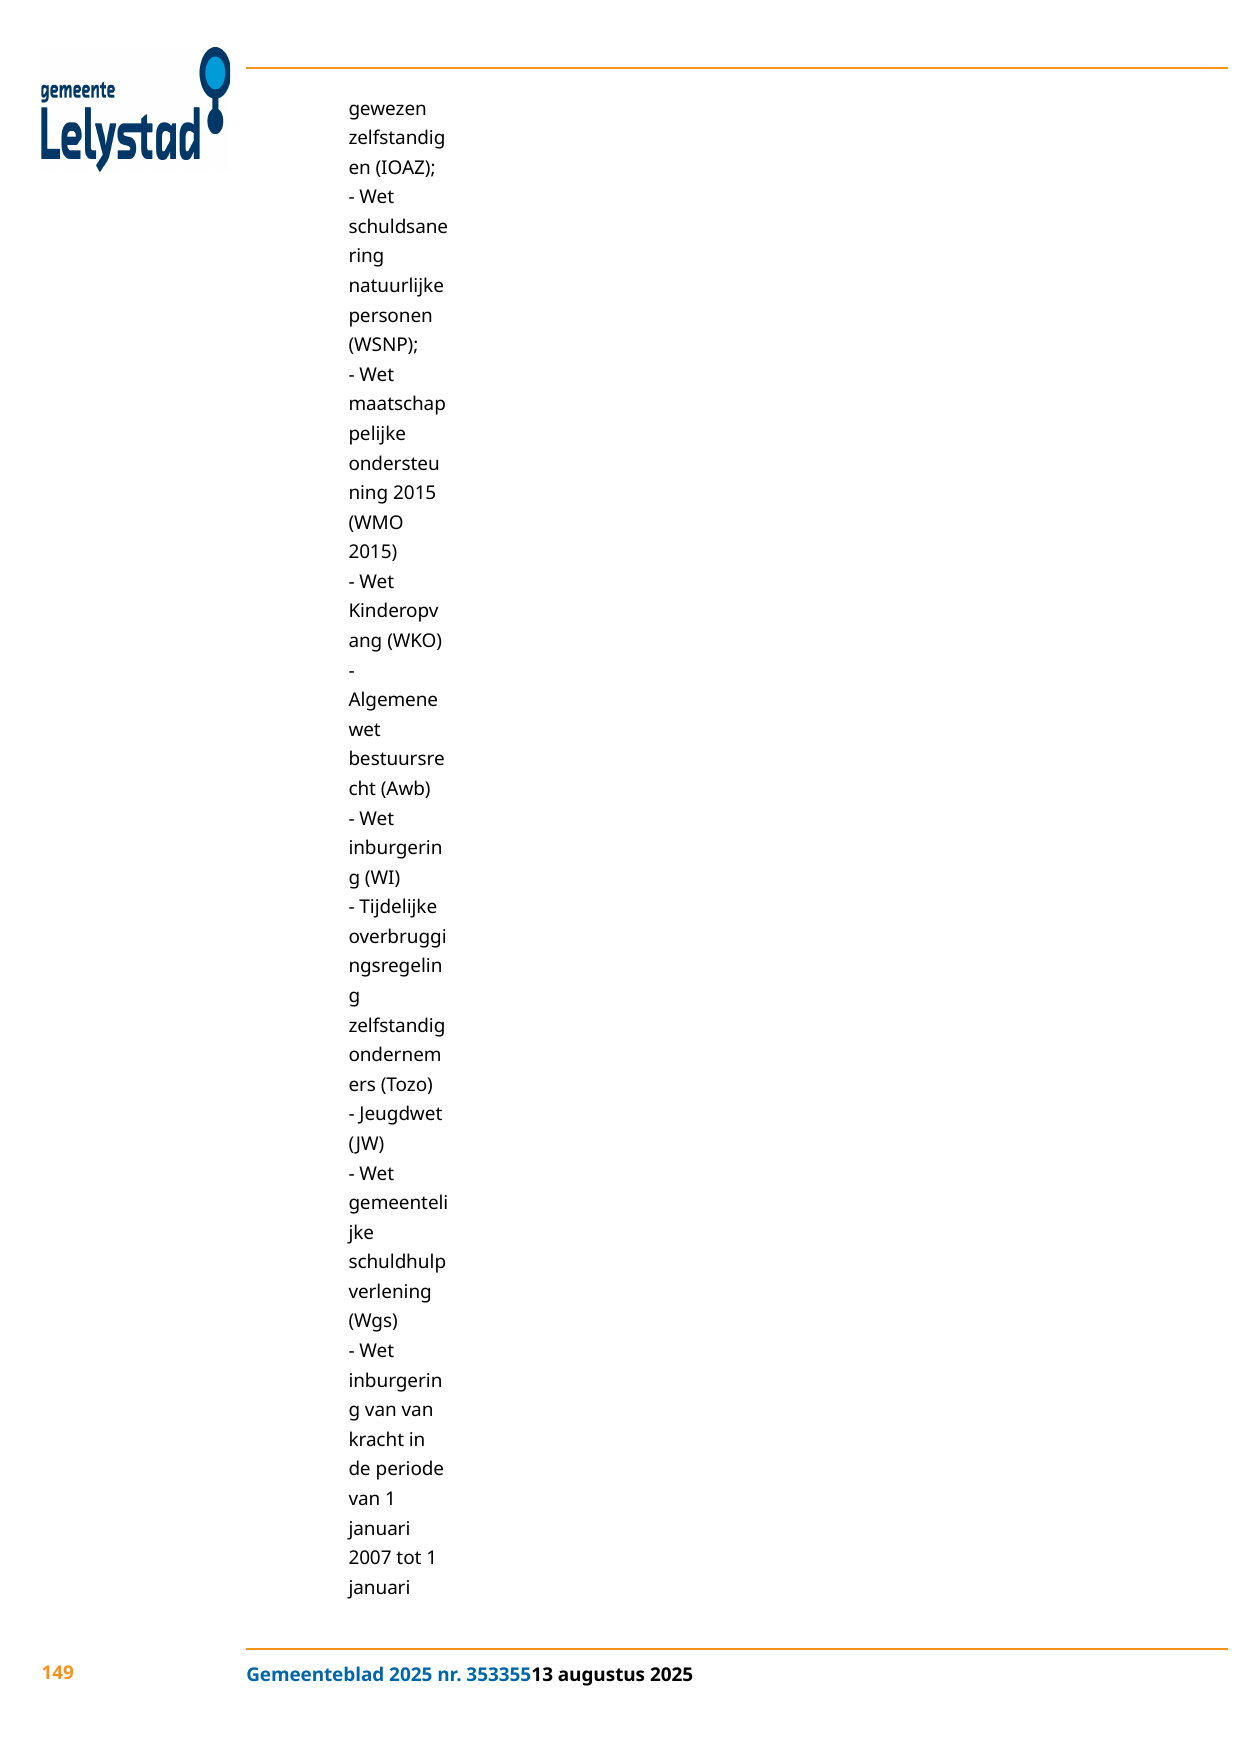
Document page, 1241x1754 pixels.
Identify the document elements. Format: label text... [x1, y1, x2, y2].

table_cell [449, 95, 549, 1600]
table_cell gewezen zelfstandigen (IOAZ); - Wet schuldsanering natuurlijke personen (WSNP); - Wet maatschappelijke ondersteuning 2015 (WMO 2015) - Wet Kinderopvang (WKO) - Algemene wet bestuursrecht (Awb) - Wet inburgering (WI) - Tijdelijke overbruggingsregeling zelfstandig ondernemers (Tozo) - Jeugdwet (JW) - Wet gemeentelijke schuldhulpverlening (Wgs) - Wet inburgering van van kracht in de periode van 1 januari 2007 tot 1 januari [348, 95, 449, 1600]
table_cell [1051, 95, 1152, 1600]
picture [41, 47, 231, 172]
table_cell [549, 95, 649, 1600]
table_cell [951, 95, 1051, 1600]
table_cell [650, 95, 750, 1600]
table_cell [750, 95, 850, 1600]
table_cell [850, 95, 951, 1600]
table_cell [248, 95, 348, 1600]
